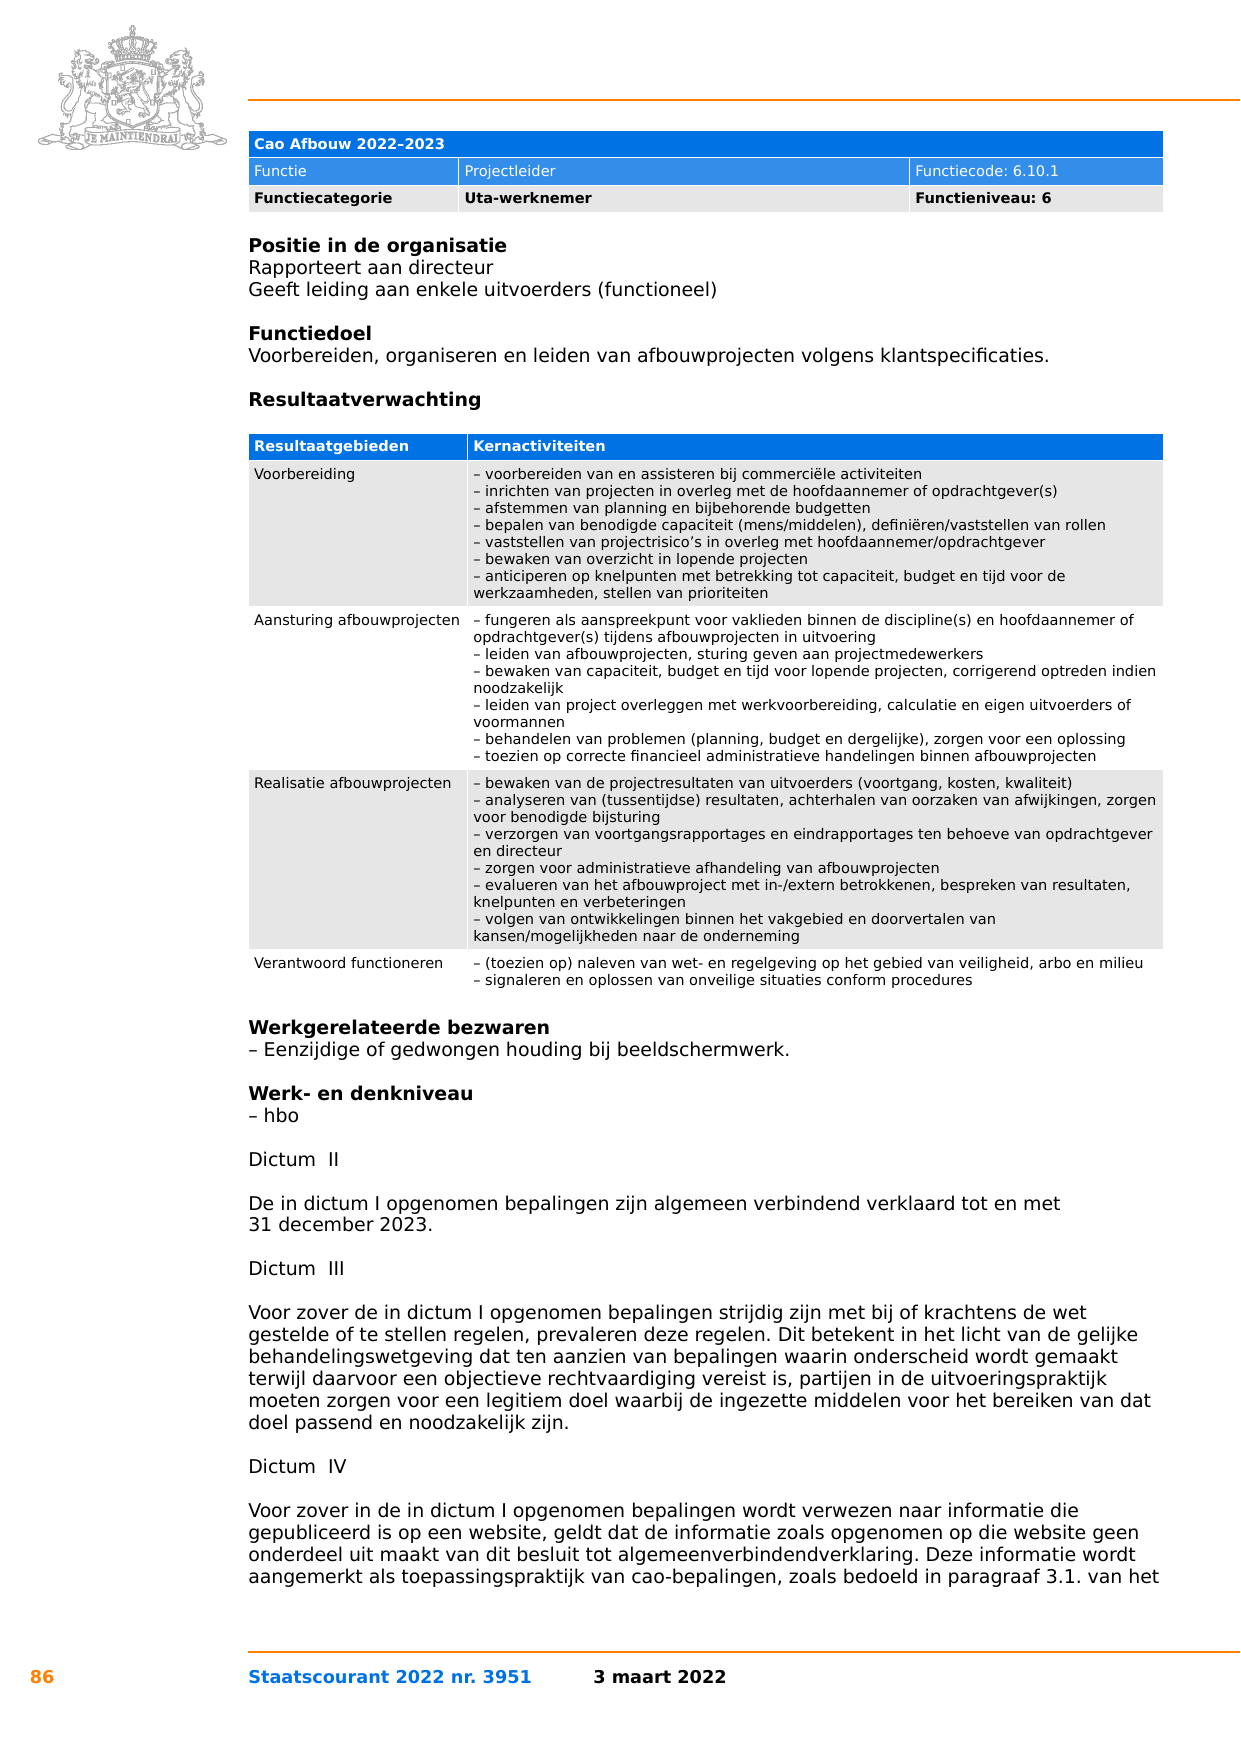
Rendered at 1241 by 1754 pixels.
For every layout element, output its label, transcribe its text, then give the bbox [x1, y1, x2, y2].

text Werkgerelateerde bezwaren [248, 1017, 1163, 1039]
table_header Kernactiviteiten [468, 434, 1163, 460]
text Functiedoel [248, 323, 1163, 345]
table_cell Functie [249, 158, 458, 185]
text Voorbereiden, organiseren en leiden van afbouwprojecten volgens klantspecificaties. [248, 345, 1163, 367]
picture [38, 25, 227, 150]
table_cell Projectleider [459, 158, 909, 185]
text Resultaatverwachting [248, 389, 1163, 411]
text Geeft leiding aan enkele uitvoerders (functioneel) [248, 279, 1163, 301]
table_cell Functiecode: 6.10.1 [910, 158, 1163, 185]
table_cell – (toezien op) naleven van wet- en regelgeving op het gebied van veiligheid, arbo en milieu – signaleren en oplossen van onveilige situaties conform procedures [468, 951, 1163, 994]
text Werk- en denkniveau [248, 1083, 1163, 1105]
text – hbo [248, 1105, 1163, 1127]
table_cell Voorbereiding [249, 461, 467, 606]
text Dictum II [248, 1148, 1163, 1171]
table_cell Realisatie afbouwprojecten [249, 770, 467, 949]
table_cell Aansturing afbouwprojecten [249, 607, 467, 769]
text Voor zover de in dictum I opgenomen bepalingen strijdig zijn met bij of krachtens de wet gestelde of te stellen regelen, prevaleren deze regelen. Dit betekent in het licht van de gelijke behandelingswetgeving dat ten aanzien van bepalingen waarin onderscheid wordt gemaakt terwijl daarvoor een objectieve rechtvaardiging vereist is, partijen in de uitvoeringspraktijk moeten zorgen voor een legitiem doel waarbij de ingezette middelen voor het bereiken van dat doel passend en noodzakelijk zijn. [248, 1302, 1163, 1434]
table_cell Functiecategorie [249, 186, 458, 212]
table_cell Functieniveau: 6 [910, 186, 1163, 212]
table_cell – fungeren als aanspreekpunt voor vaklieden binnen de discipline(s) en hoofdaannemer of opdrachtgever(s) tijdens afbouwprojecten in uitvoering – leiden van afbouwprojecten, sturing geven aan projectmedewerkers – bewaken van capaciteit, budget en tijd voor lopende projecten, corrigerend optreden indien noodzakelijk – leiden van project overleggen met werkvoorbereiding, calculatie en eigen uitvoerders of voormannen – behandelen van problemen (planning, budget en dergelijke), zorgen voor een oplossing – toezien op correcte financieel administratieve handelingen binnen afbouwprojecten [468, 607, 1163, 769]
table_cell – bewaken van de projectresultaten van uitvoerders (voortgang, kosten, kwaliteit) – analyseren van (tussentijdse) resultaten, achterhalen van oorzaken van afwijkingen, zorgen voor benodigde bijsturing – verzorgen van voortgangsrapportages en eindrapportages ten behoeve van opdrachtgever en directeur – zorgen voor administratieve afhandeling van afbouwprojecten – evalueren van het afbouwproject met in-/extern betrokkenen, bespreken van resultaten, knelpunten en verbeteringen – volgen van ontwikkelingen binnen het vakgebied en doorvertalen van kansen/mogelijkheden naar de onderneming [468, 770, 1163, 949]
text Voor zover in de in dictum I opgenomen bepalingen wordt verwezen naar informatie die gepubliceerd is op een website, geldt dat de informatie zoals opgenomen op die website geen onderdeel uit maakt van dit besluit tot algemeenverbindendverklaring. Deze informatie wordt aangemerkt als toepassingspraktijk van cao-bepalingen, zoals bedoeld in paragraaf 3.1. van het [248, 1500, 1163, 1588]
text Dictum III [248, 1258, 1163, 1280]
table_cell – voorbereiden van en assisteren bij commerciële activiteiten – inrichten van projecten in overleg met de hoofdaannemer of opdrachtgever(s) – afstemmen van planning en bijbehorende budgetten – bepalen van benodigde capaciteit (mens/middelen), definiëren/vaststellen van rollen – vaststellen van projectrisico’s in overleg met hoofdaannemer/opdrachtgever – bewaken van overzicht in lopende projecten – anticiperen op knelpunten met betrekking tot capaciteit, budget en tijd voor de werkzaamheden, stellen van prioriteiten [468, 461, 1163, 606]
text Dictum IV [248, 1456, 1163, 1478]
table_cell Uta-werknemer [459, 186, 909, 212]
text De in dictum I opgenomen bepalingen zijn algemeen verbindend verklaard tot en met 31 december 2023. [248, 1192, 1163, 1236]
text Rapporteert aan directeur [248, 257, 1163, 279]
table_header Cao Afbouw 2022–2023 [249, 131, 1163, 157]
table_cell Verantwoord functioneren [249, 951, 467, 994]
table_header Resultaatgebieden [249, 434, 467, 460]
text Positie in de organisatie [248, 235, 1163, 257]
text – Eenzijdige of gedwongen houding bij beeldschermwerk. [248, 1039, 1163, 1061]
